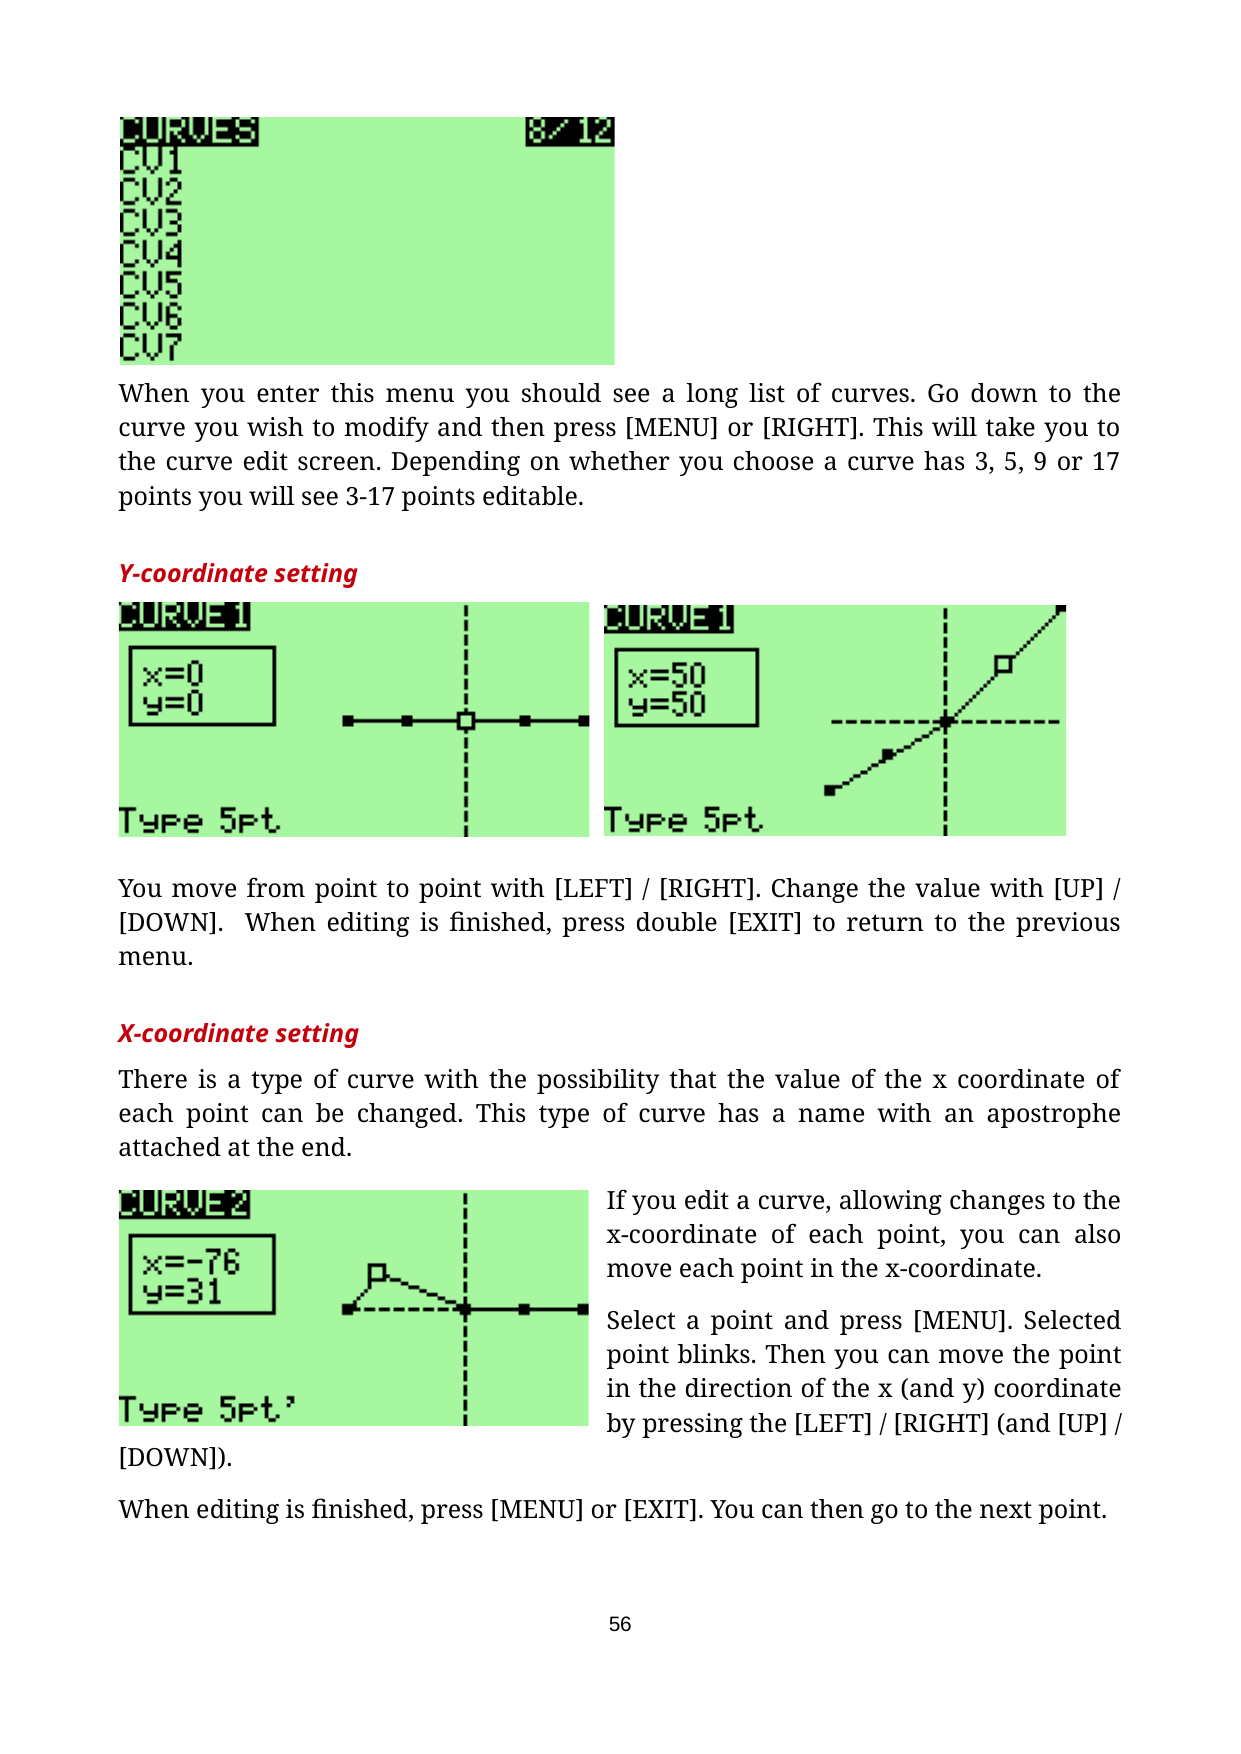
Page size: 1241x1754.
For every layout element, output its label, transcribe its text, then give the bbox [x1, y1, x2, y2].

picture [604, 605, 1067, 836]
text When you enter this menu you should see a long list of curves. Go down to the curve you wish to modify and then press [MENU] or [RIGHT]. This will take you to the curve edit screen. Depending on whether you choose a curve has 3, 5, 9 or 17 points you will see 3-17 points editable. [118, 365, 1122, 512]
text When editing is finished, press [MENU] or [EXIT]. You can then go to the next point. [118, 1492, 1122, 1526]
text There is a type of curve with the possibility that the value of the x coordinate of each point can be changed. This type of curve has a name with an apostrophe attached at the end. [118, 1062, 1122, 1164]
picture [120, 117, 615, 365]
picture [118, 602, 590, 837]
text Select a point and press [MENU]. Selected point blinks. Then you can move the point in the direction of the x (and y) coordinate by pressing the [LEFT] / [RIGHT] (and [UP] / [DOWN]). [118, 1303, 1122, 1473]
text You move from point to point with [LEFT] / [RIGHT]. Change the value with [UP] / [DOWN]. When editing is finished, press double [EXIT] to return to the previous menu. [118, 870, 1122, 972]
subtitle X-coordinate setting [118, 1016, 1122, 1049]
picture [118, 1190, 589, 1426]
text If you edit a curve, allowing changes to the x-coordinate of each point, you can also move each point in the x-coordinate. [118, 1182, 1122, 1285]
subtitle Y-coordinate setting [118, 555, 1122, 589]
